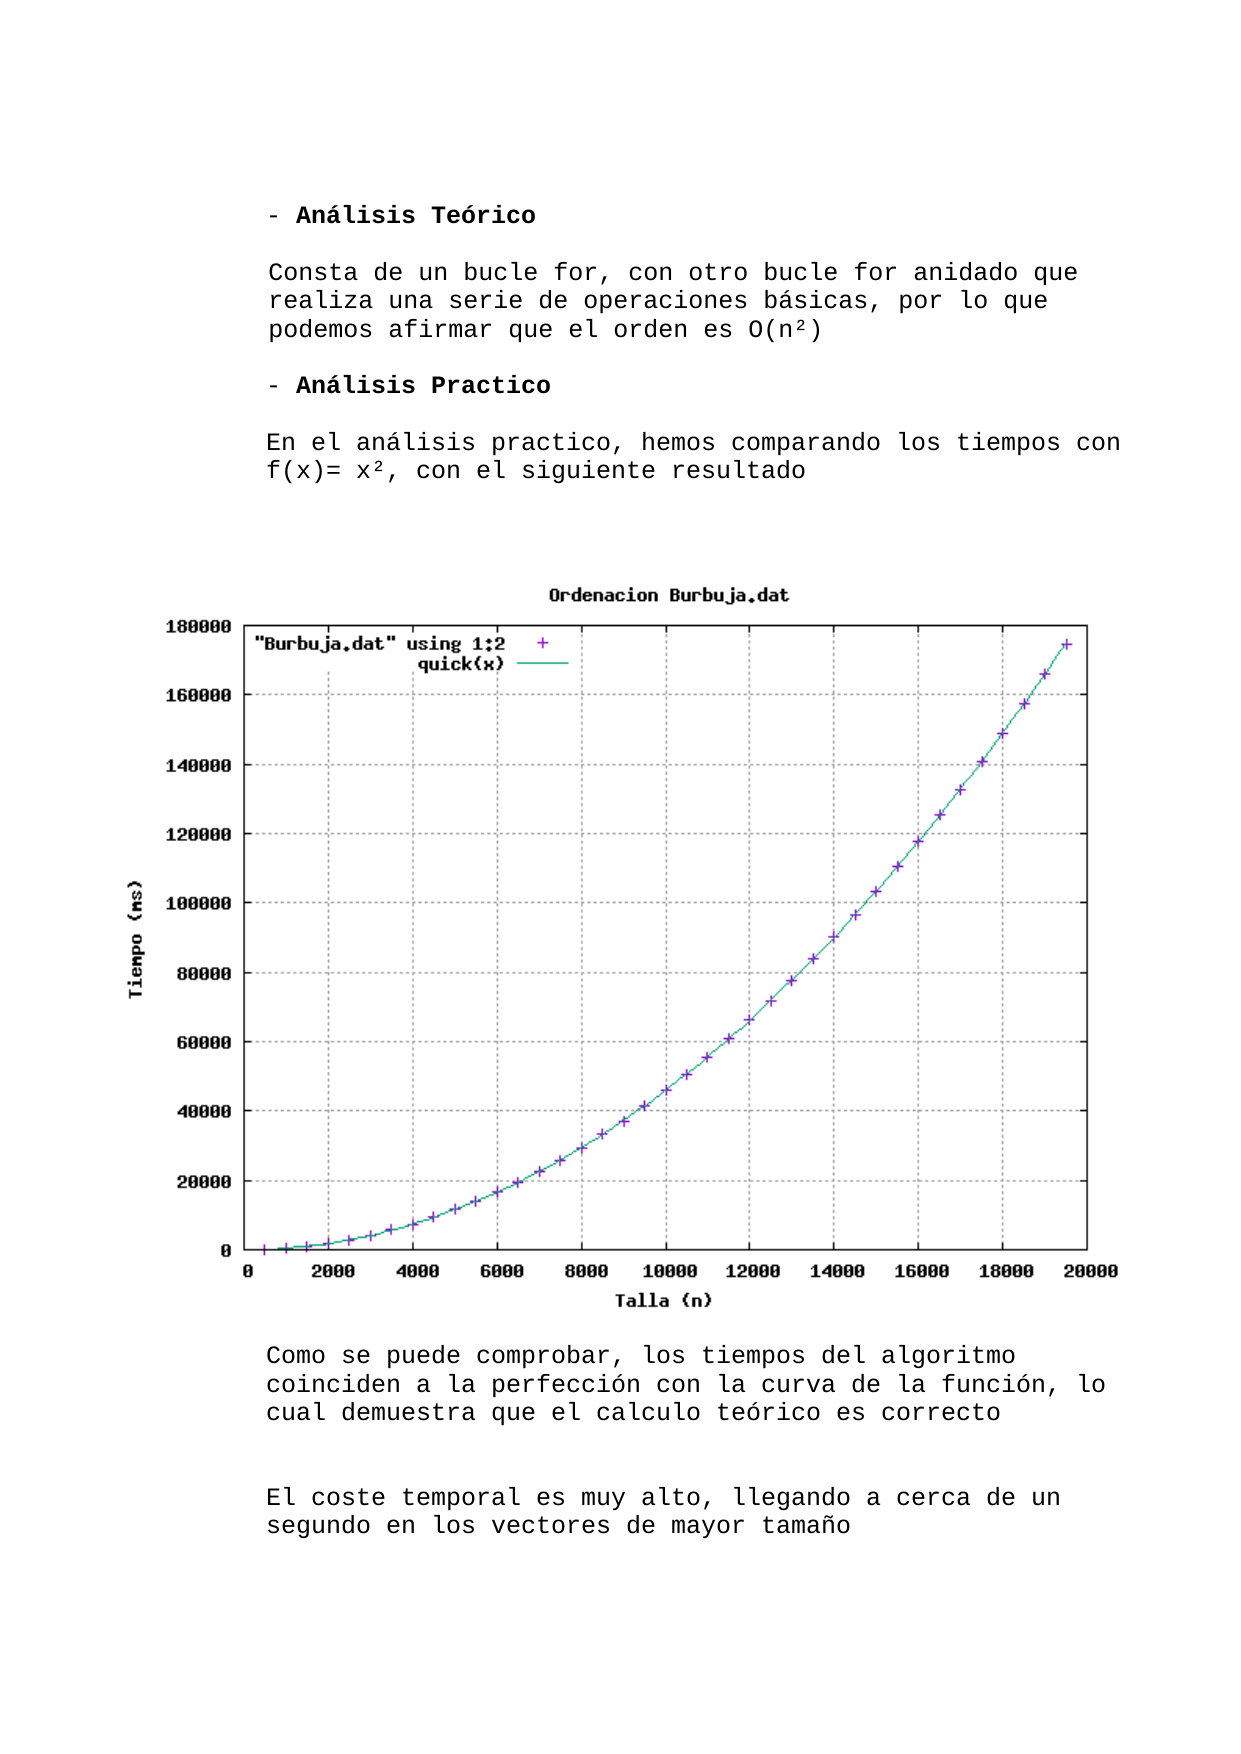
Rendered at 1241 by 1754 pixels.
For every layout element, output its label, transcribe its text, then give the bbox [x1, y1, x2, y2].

list Consta de un bucle for, con otro bucle for anidado que realiza una serie de operaciones básicas, por lo que podemos afirmar que el orden es O(n²) [231, 260, 1123, 345]
text Como se puede comprobar, los tiempos del algoritmo coinciden a la perfección con la curva de la función, lo cual demuestra que el calculo teórico es correcto [118, 1343, 1123, 1428]
text - Análisis Practico [118, 373, 1123, 401]
text En el análisis practico, hemos comparando los tiempos con f(x)= x², con el siguiente resultado [118, 430, 1123, 486]
picture [120, 564, 1121, 1315]
text El coste temporal es muy alto, llegando a cerca de un segundo en los vectores de mayor tamaño [118, 1485, 1123, 1541]
text - Análisis Teórico [118, 203, 1123, 231]
